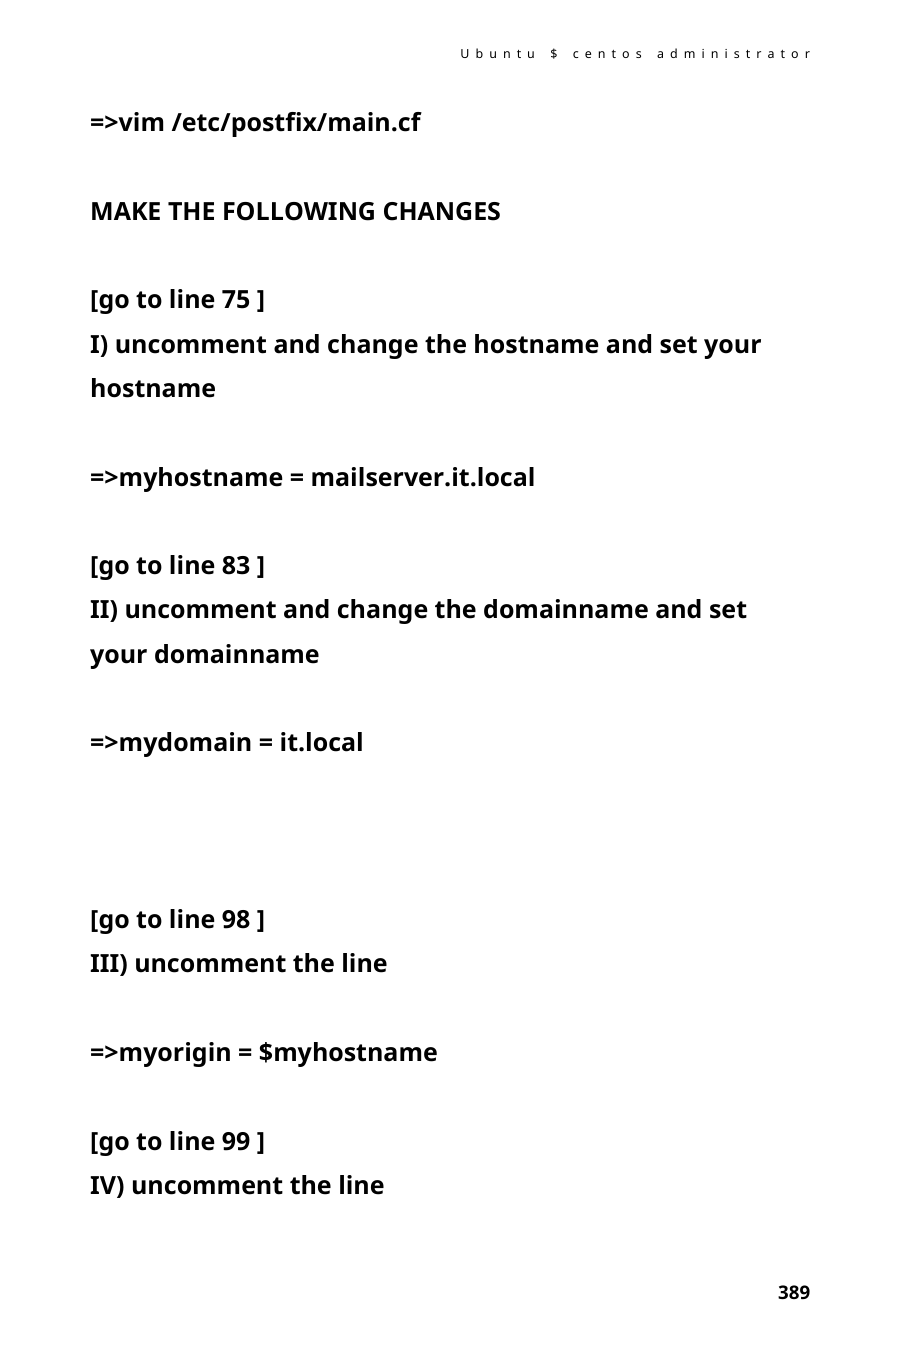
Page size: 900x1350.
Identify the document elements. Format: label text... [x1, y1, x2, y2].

text =>vim /etc/postfix/main.cf [90, 105, 810, 139]
text III) uncomment the line [90, 946, 810, 980]
text [go to line 98 ] [90, 902, 810, 936]
text IV) uncomment the line [90, 1167, 810, 1202]
text [go to line 83 ] [90, 548, 810, 582]
text MAKE THE FOLLOWING CHANGES [90, 193, 810, 228]
text I) uncomment and change the hostname and set your hostname [90, 326, 810, 405]
text [go to line 75 ] [90, 282, 810, 316]
text II) uncomment and change the domainname and set your domainname [90, 592, 810, 670]
text [go to line 99 ] [90, 1123, 810, 1157]
text =>myhostname = mailserver.it.local [90, 459, 810, 493]
text =>myorigin = $myhostname [90, 1035, 810, 1069]
text =>mydomain = it.local [90, 725, 810, 759]
